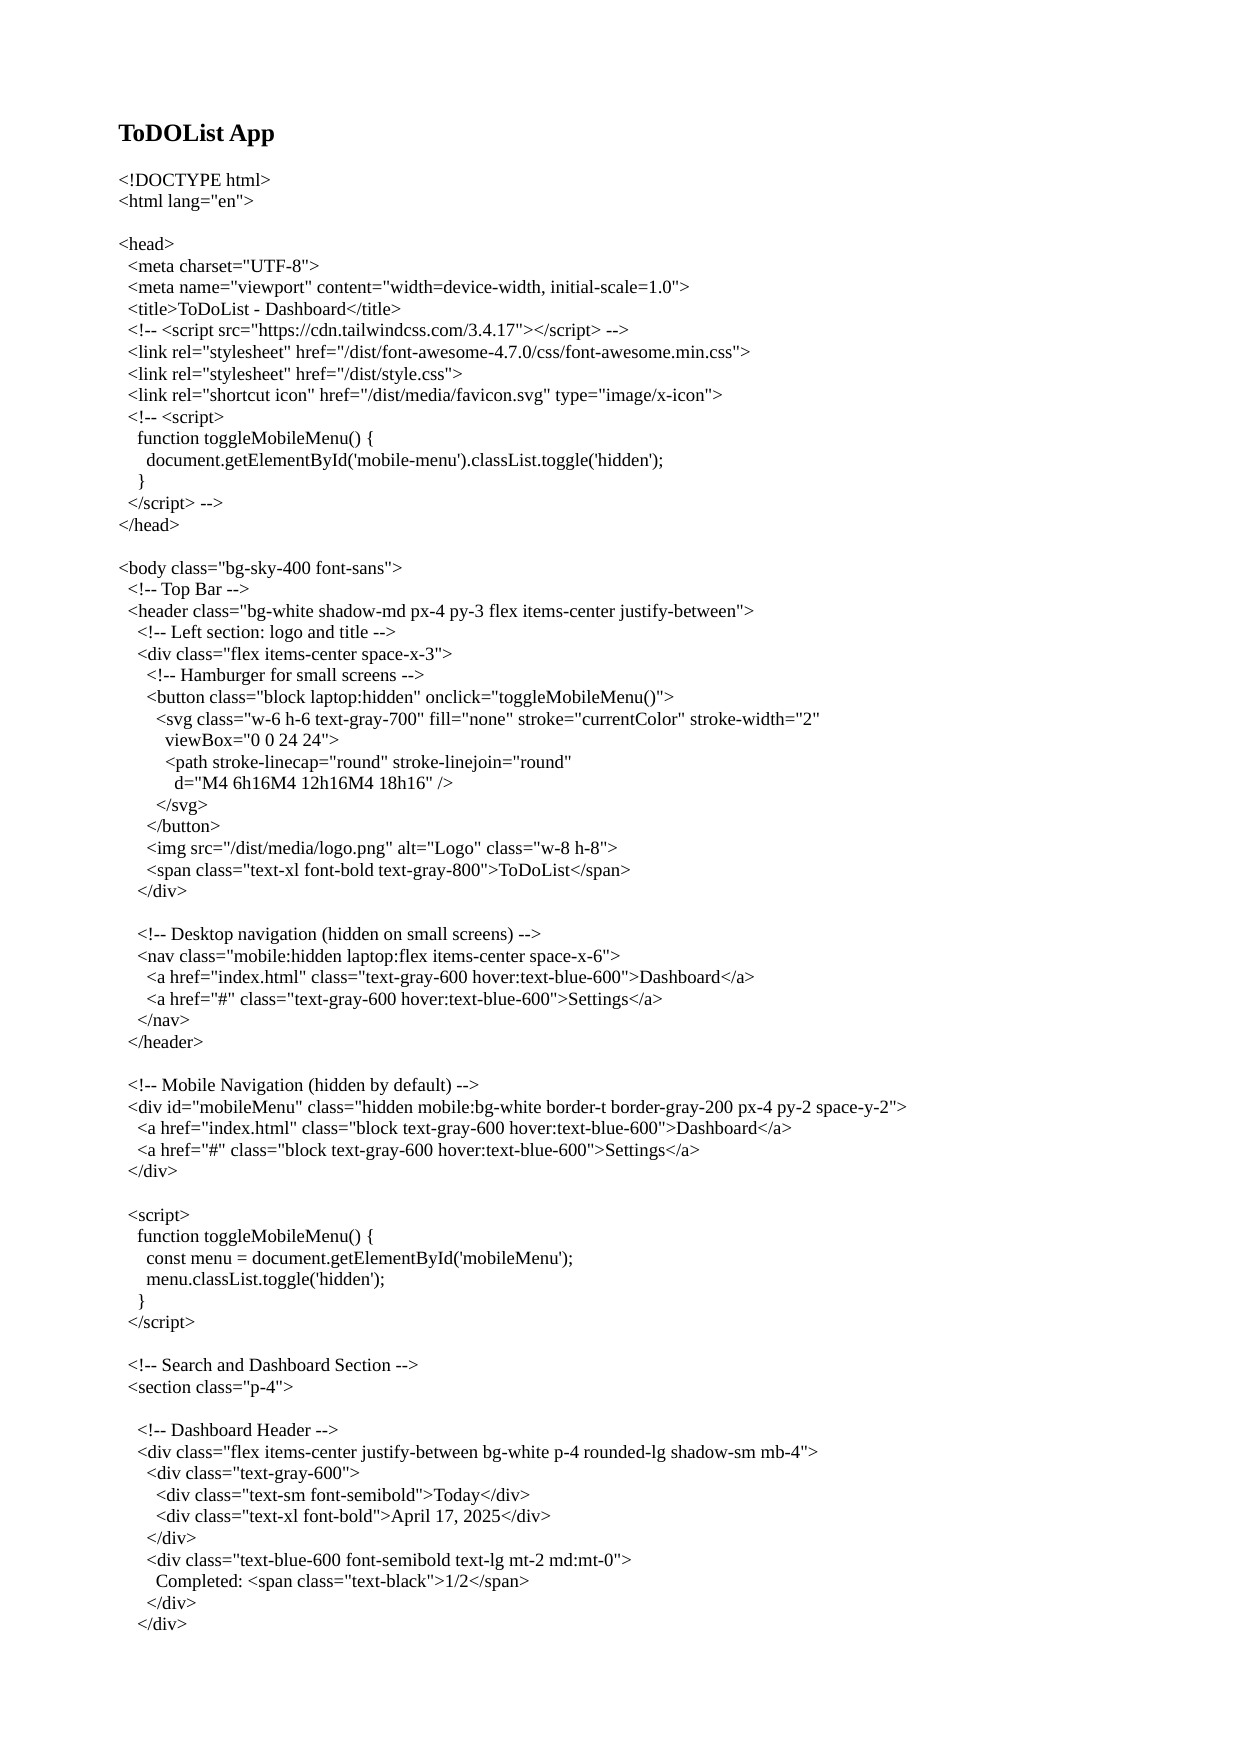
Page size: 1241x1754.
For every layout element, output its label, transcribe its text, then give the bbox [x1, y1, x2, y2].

text </script> --> [118, 492, 1122, 513]
text <!-- Dashboard Header --> [118, 1419, 1122, 1441]
text <a href="index.html" class="block text-gray-600 hover:text-blue-600">Dashboard</a> [118, 1117, 1122, 1139]
text <meta charset="UTF-8"> [118, 255, 1122, 276]
text <img src="/dist/media/logo.png" alt="Logo" class="w-8 h-8"> [118, 837, 1122, 858]
text </svg> [118, 794, 1122, 815]
text </div> [118, 1592, 1122, 1613]
text <script> [118, 1203, 1122, 1225]
text } [118, 1290, 1122, 1311]
text <div id="mobileMenu" class="hidden mobile:bg-white border-t border-gray-200 px-4 py-2 space-y-2"> [118, 1096, 1122, 1117]
text <button class="block laptop:hidden" onclick="toggleMobileMenu()"> [118, 686, 1122, 707]
text <header class="bg-white shadow-md px-4 py-3 flex items-center justify-between"> [118, 600, 1122, 621]
text document.getElementById('mobile-menu').classList.toggle('hidden'); [118, 449, 1122, 470]
text <title>ToDoList - Dashboard</title> [118, 298, 1122, 319]
text <!-- Desktop navigation (hidden on small screens) --> [118, 923, 1122, 945]
text <link rel="stylesheet" href="/dist/style.css"> [118, 362, 1122, 384]
text <body class="bg-sky-400 font-sans"> [118, 557, 1122, 578]
text <a href="#" class="block text-gray-600 hover:text-blue-600">Settings</a> [118, 1139, 1122, 1160]
text <!-- <script> [118, 406, 1122, 427]
text <div class="text-sm font-semibold">Today</div> [118, 1484, 1122, 1505]
text Completed: <span class="text-black">1/2</span> [118, 1570, 1122, 1592]
text <!-- Hamburger for small screens --> [118, 664, 1122, 686]
text </header> [118, 1031, 1122, 1052]
text <div class="flex items-center justify-between bg-white p-4 rounded-lg shadow-sm mb-4"> [118, 1441, 1122, 1462]
text <meta name="viewport" content="width=device-width, initial-scale=1.0"> [118, 276, 1122, 298]
text <path stroke-linecap="round" stroke-linejoin="round" [118, 751, 1122, 772]
text <link rel="shortcut icon" href="/dist/media/favicon.svg" type="image/x-icon"> [118, 384, 1122, 406]
text <!-- Mobile Navigation (hidden by default) --> [118, 1074, 1122, 1096]
text </div> [118, 1527, 1122, 1548]
text <span class="text-xl font-bold text-gray-800">ToDoList</span> [118, 858, 1122, 880]
text d="M4 6h16M4 12h16M4 18h16" /> [118, 772, 1122, 794]
text const menu = document.getElementById('mobileMenu'); [118, 1247, 1122, 1268]
text </button> [118, 815, 1122, 837]
text <!-- Search and Dashboard Section --> [118, 1354, 1122, 1376]
text <a href="#" class="text-gray-600 hover:text-blue-600">Settings</a> [118, 988, 1122, 1009]
text </div> [118, 880, 1122, 902]
text <!-- Left section: logo and title --> [118, 621, 1122, 643]
text ToDOList App [118, 118, 1122, 147]
text <!DOCTYPE html> [118, 168, 1122, 190]
text </nav> [118, 1009, 1122, 1031]
text <div class="text-gray-600"> [118, 1462, 1122, 1484]
text <svg class="w-6 h-6 text-gray-700" fill="none" stroke="currentColor" stroke-width="2" [118, 707, 1122, 729]
text function toggleMobileMenu() { [118, 427, 1122, 449]
text <!-- <script src="https://cdn.tailwindcss.com/3.4.17"></script> --> [118, 319, 1122, 341]
text viewBox="0 0 24 24"> [118, 729, 1122, 751]
text <head> [118, 233, 1122, 255]
text </script> [118, 1311, 1122, 1333]
text menu.classList.toggle('hidden'); [118, 1268, 1122, 1290]
text </div> [118, 1613, 1122, 1635]
text </div> [118, 1160, 1122, 1182]
text <div class="text-blue-600 font-semibold text-lg mt-2 md:mt-0"> [118, 1548, 1122, 1570]
text function toggleMobileMenu() { [118, 1225, 1122, 1247]
text <!-- Top Bar --> [118, 578, 1122, 600]
text <link rel="stylesheet" href="/dist/font-awesome-4.7.0/css/font-awesome.min.css"> [118, 341, 1122, 362]
text <html lang="en"> [118, 190, 1122, 212]
text <div class="text-xl font-bold">April 17, 2025</div> [118, 1505, 1122, 1527]
text <section class="p-4"> [118, 1376, 1122, 1397]
text } [118, 470, 1122, 492]
text <nav class="mobile:hidden laptop:flex items-center space-x-6"> [118, 945, 1122, 966]
text <a href="index.html" class="text-gray-600 hover:text-blue-600">Dashboard</a> [118, 966, 1122, 988]
text </head> [118, 513, 1122, 535]
text <div class="flex items-center space-x-3"> [118, 643, 1122, 664]
